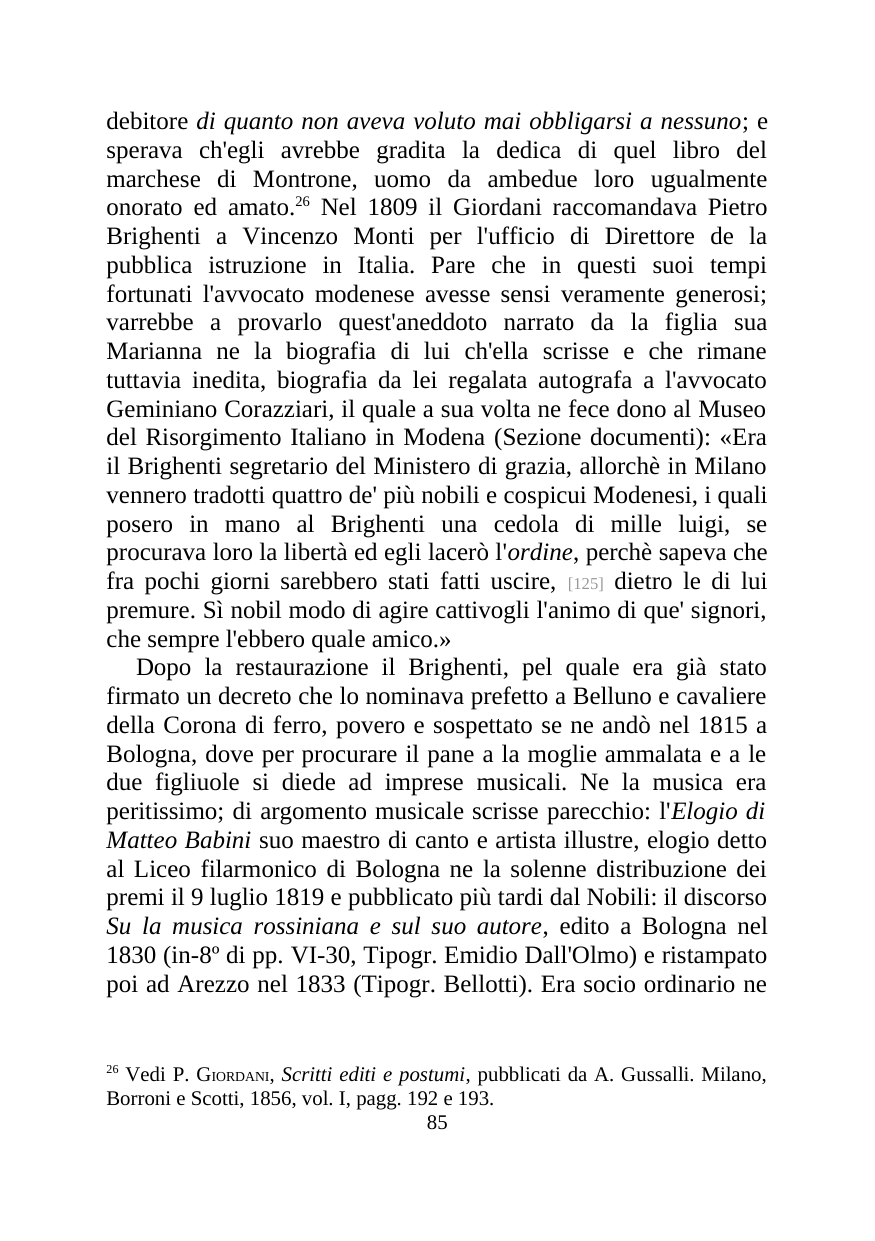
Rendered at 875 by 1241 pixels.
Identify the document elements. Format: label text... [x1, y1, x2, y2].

text Vedi P. Giordani, Scritti editi e postumi, pubblicati da A. Gussalli. Milano, Borroni e Scotti, 1856, vol. I, pagg. 192 e 193. [106, 1062, 768, 1110]
text debitore di quanto non aveva voluto mai obbligarsi a nessuno; e sperava ch'egli avrebbe gradita la dedica di quel libro del marchese di Montrone, uomo da ambedue loro ugualmente onorato ed amato. Nel 1809 il Giordani raccomandava Pietro Brighenti a Vincenzo Monti per l'ufficio di Direttore de la pubblica istruzione in Italia. Pare che in questi suoi tempi fortunati l'avvocato modenese avesse sensi veramente generosi; varrebbe a provarlo quest'aneddoto narrato da la figlia sua Marianna ne la biografia di lui ch'ella scrisse e che rimane tuttavia inedita, biografia da lei regalata autografa a l'avvocato Geminiano Corazziari, il quale a sua volta ne fece dono al Museo del Risorgimento Italiano in Modena (Sezione documenti): «Era il Brighenti segretario del Ministero di grazia, allorchè in Milano vennero tradotti quattro de' più nobili e cospicui Modenesi, i quali posero in mano al Brighenti una cedola di mille luigi, se procurava loro la libertà ed egli lacerò l'ordine, perchè sapeva che fra pochi giorni sarebbero stati fatti uscire, [125] dietro le di lui premure. Sì nobil modo di agire cattivogli l'animo di que' signori, che sempre l'ebbero quale amico.» [106, 106, 768, 652]
text Dopo la restaurazione il Brighenti, pel quale era già stato firmato un decreto che lo nominava prefetto a Belluno e cavaliere della Corona di ferro, povero e sospettato se ne andò nel 1815 a Bologna, dove per procurare il pane a la moglie ammalata e a le due figliuole si diede ad imprese musicali. Ne la musica era peritissimo; di argomento musicale scrisse parecchio: l'Elogio di Matteo Babini suo maestro di canto e artista illustre, elogio detto al Liceo filarmonico di Bologna ne la solenne distribuzione dei premi il 9 luglio 1819 e pubblicato più tardi dal Nobili: il discorso Su la musica rossiniana e sul suo autore, edito a Bologna nel 1830 (in-8º di pp. VI-30, Tipogr. Emidio Dall'Olmo) e ristampato poi ad Arezzo nel 1833 (Tipogr. Bellotti). Era socio ordinario ne [106, 652, 768, 997]
